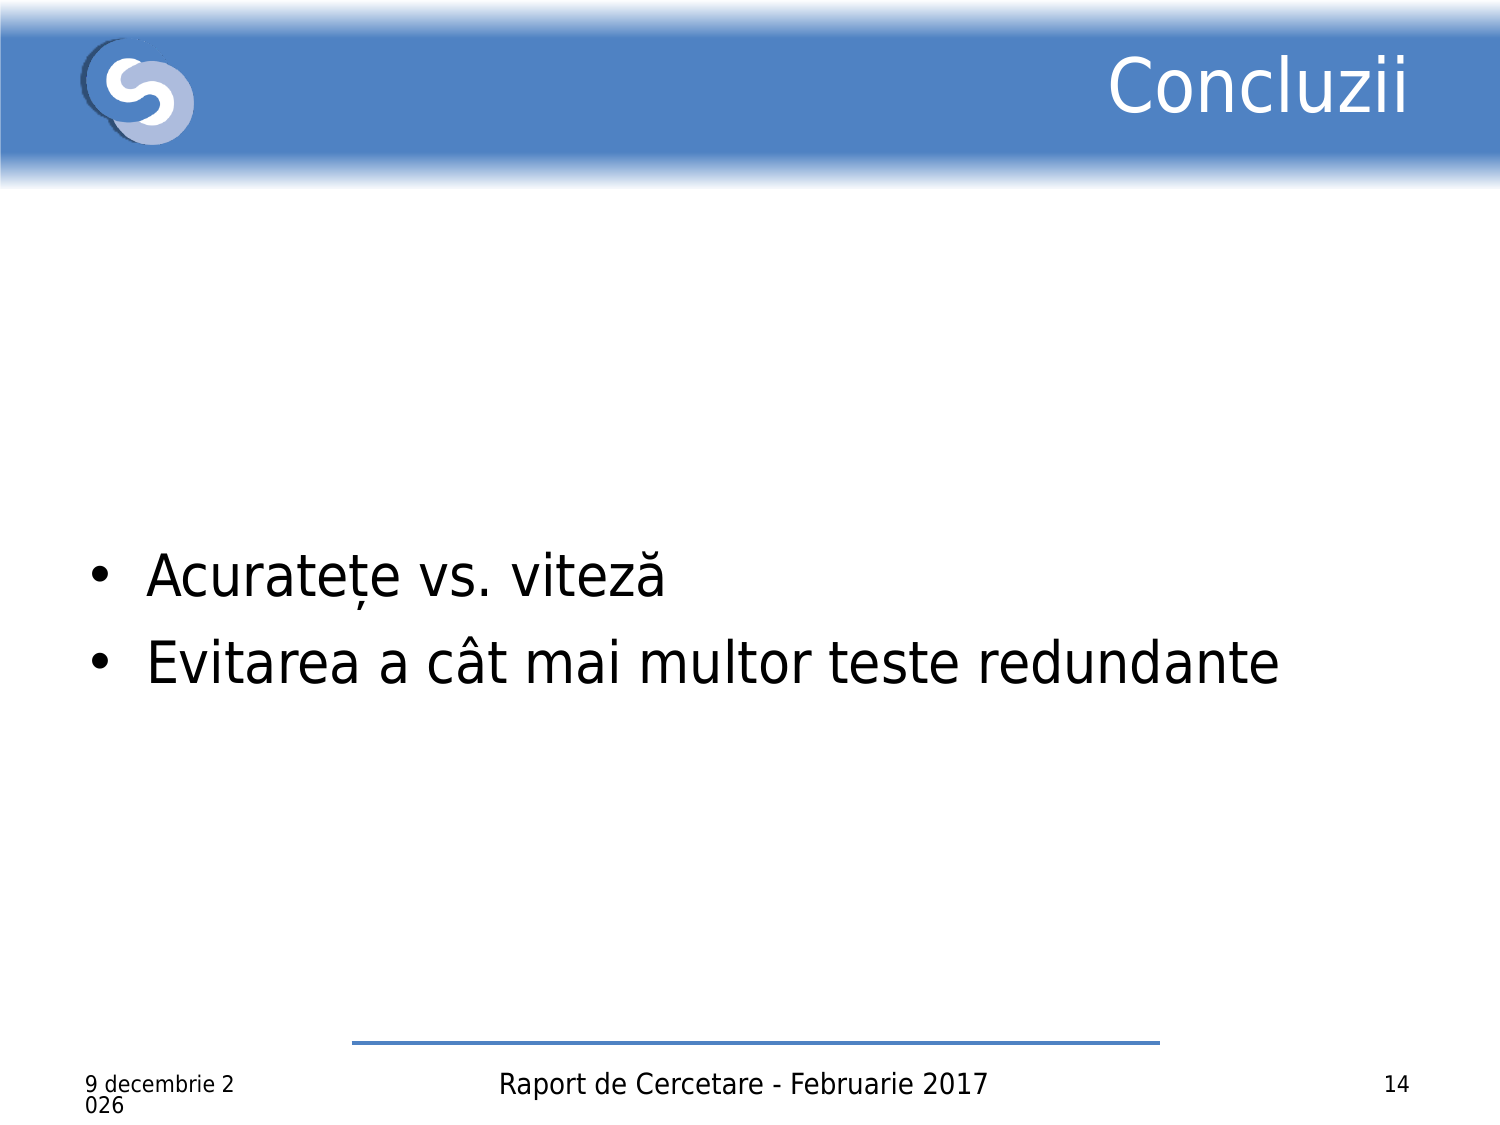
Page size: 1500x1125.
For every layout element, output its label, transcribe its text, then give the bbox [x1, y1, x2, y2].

title Concluzii [199, 11, 1425, 155]
picture [0, 0, 1500, 189]
list Acuratețe vs. viteză Evitarea a cât mai multor teste redundante [75, 217, 1426, 1016]
